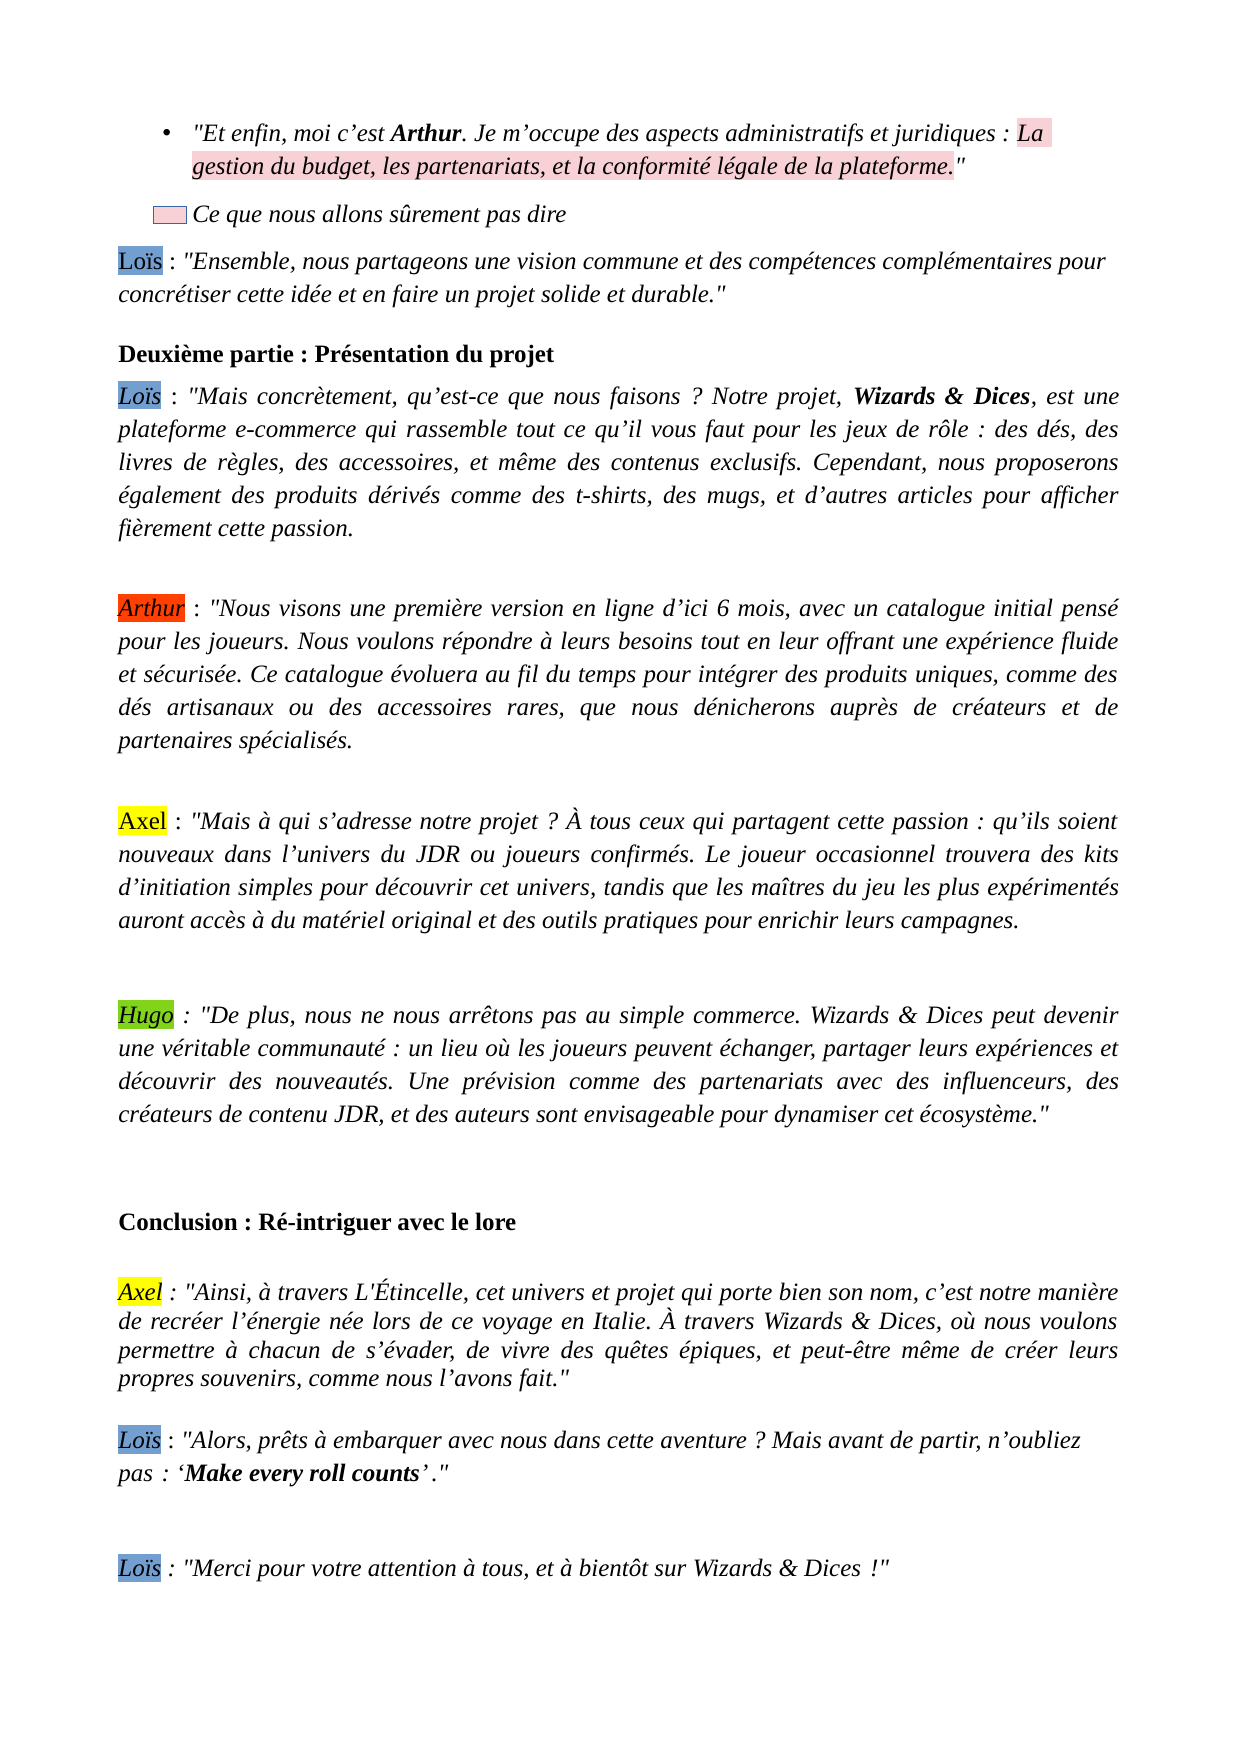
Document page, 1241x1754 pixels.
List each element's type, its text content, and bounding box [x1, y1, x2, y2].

text Ce que nous allons sûrement pas dire [118, 199, 1122, 227]
text Loïs : "Mais concrètement, qu’est-ce que nous faisons ? Notre projet, Wizards & Dices, est une plateforme e-commerce qui rassemble tout ce qu’il vous faut pour les jeux de rôle : des dés, des livres de règles, des accessoires, et même des contenus exclusifs. Cependant, nous proposerons également des produits dérivés comme des t-shirts, des mugs, et d’autres articles pour afficher fièrement cette passion. [118, 381, 1122, 542]
list "Et enfin, moi c’est Arthur. Je m’occupe des aspects administratifs et juridiques : La gestion du budget, les partenariats, et la conformité légale de la plateforme." [162, 118, 1122, 180]
text Axel : "Mais à qui s’adresse notre projet ? À tous ceux qui partagent cette passion : qu’ils soient nouveaux dans l’univers du JDR ou joueurs confirmés. Le joueur occasionnel trouvera des kits d’initiation simples pour découvrir cet univers, tandis que les maîtres du jeu les plus expérimentés auront accès à du matériel original et des outils pratiques pour enrichir leurs campagnes. [118, 773, 1122, 934]
subtitle Deuxième partie : Présentation du projet [118, 339, 1122, 368]
text Axel : "Ainsi, à travers L'Étincelle, cet univers et projet qui porte bien son nom, c’est notre manière de recréer l’énergie née lors de ce voyage en Italie. À travers Wizards & Dices, où nous voulons permettre à chacun de s’évader, de vivre des quêtes épiques, et peut-être même de créer leurs propres souvenirs, comme nous l’avons fait." [118, 1277, 1122, 1392]
text Loïs : "Alors, prêts à embarquer avec nous dans cette aventure ? Mais avant de partir, n’oubliez pas : ‘Make every roll counts’ ." [118, 1392, 1122, 1487]
text Loïs : "Merci pour votre attention à tous, et à bientôt sur Wizards & Dices !" [118, 1553, 1122, 1582]
subtitle Conclusion : Ré-intriguer avec le lore [118, 1207, 1122, 1236]
text Arthur : "Nous visons une première version en ligne d’ici 6 mois, avec un catalogue initial pensé pour les joueurs. Nous voulons répondre à leurs besoins tout en leur offrant une expérience fluide et sécurisée. Ce catalogue évoluera au fil du temps pour intégrer des produits uniques, comme des dés artisanaux ou des accessoires rares, que nous dénicherons auprès de créateurs et de partenaires spécialisés. [118, 560, 1122, 754]
text Hugo : "De plus, nous ne nous arrêtons pas au simple commerce. Wizards & Dices peut devenir une véritable communauté : un lieu où les joueurs peuvent échanger, partager leurs expériences et découvrir des nouveautés. Une prévision comme des partenariats avec des influenceurs, des créateurs de contenu JDR, et des auteurs sont envisageable pour dynamiser cet écosystème." [118, 1000, 1122, 1128]
text Loïs : "Ensemble, nous partageons une vision commune et des compétences complémentaires pour concrétiser cette idée et en faire un projet solide et durable." [118, 246, 1122, 308]
